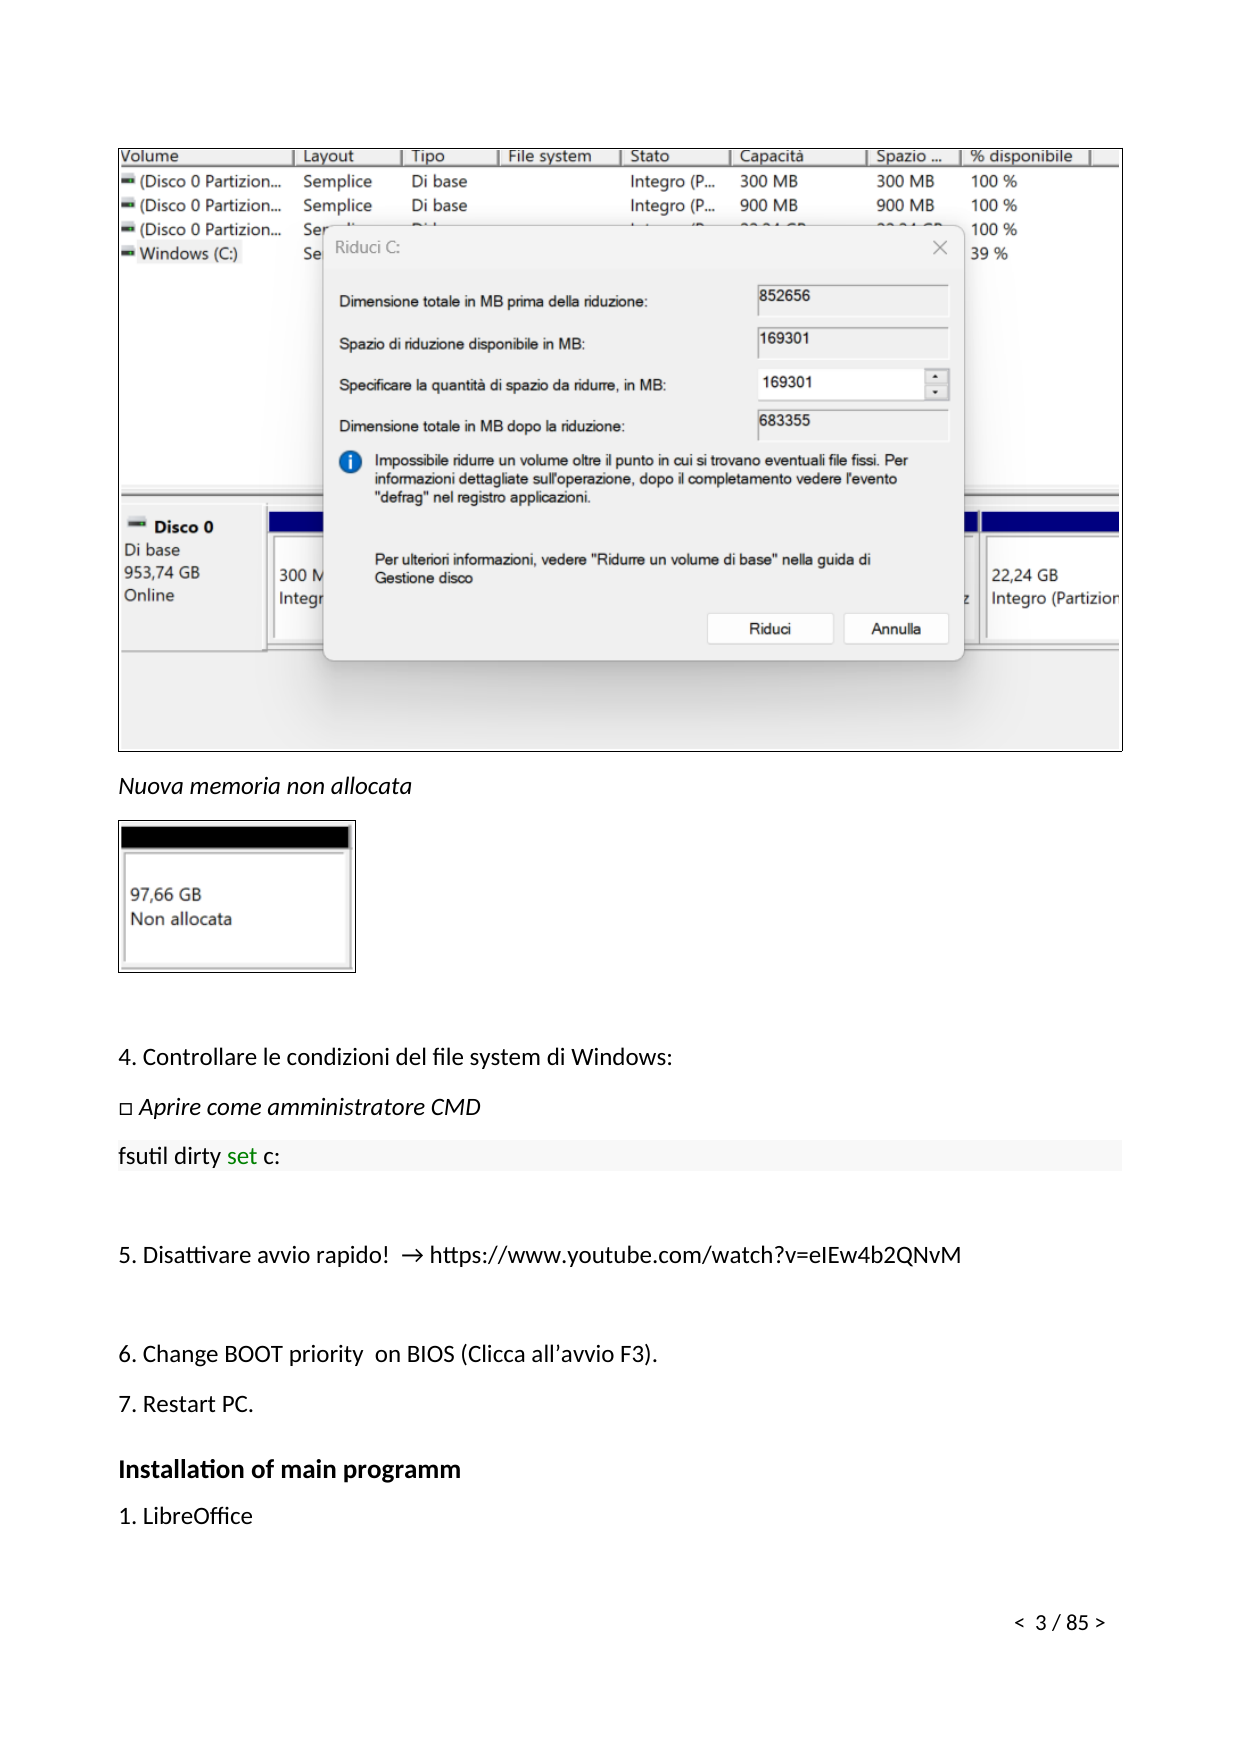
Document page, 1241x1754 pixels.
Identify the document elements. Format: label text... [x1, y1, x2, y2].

text Nuova memoria non allocata [118, 770, 1122, 801]
text 6. Change BOOT priority on BIOS (Clicca all’avvio F3). [118, 1338, 1122, 1369]
text fsutil dirty set c: [118, 1140, 1122, 1171]
text 5. Disattivare avvio rapido! → https://www.youtube.com/watch?v=eIEw4b2QNvM [118, 1239, 1122, 1270]
text □ Aprire come amministratore CMD [118, 1091, 1122, 1121]
picture [121, 150, 1119, 749]
text 1. LibreOffice [118, 1500, 1122, 1531]
subtitle Installation of main programm [118, 1452, 1122, 1485]
text 4. Controllare le condizioni del file system di Windows: [118, 1041, 1122, 1072]
picture [121, 822, 353, 970]
text 7. Restart PC. [118, 1388, 1122, 1419]
